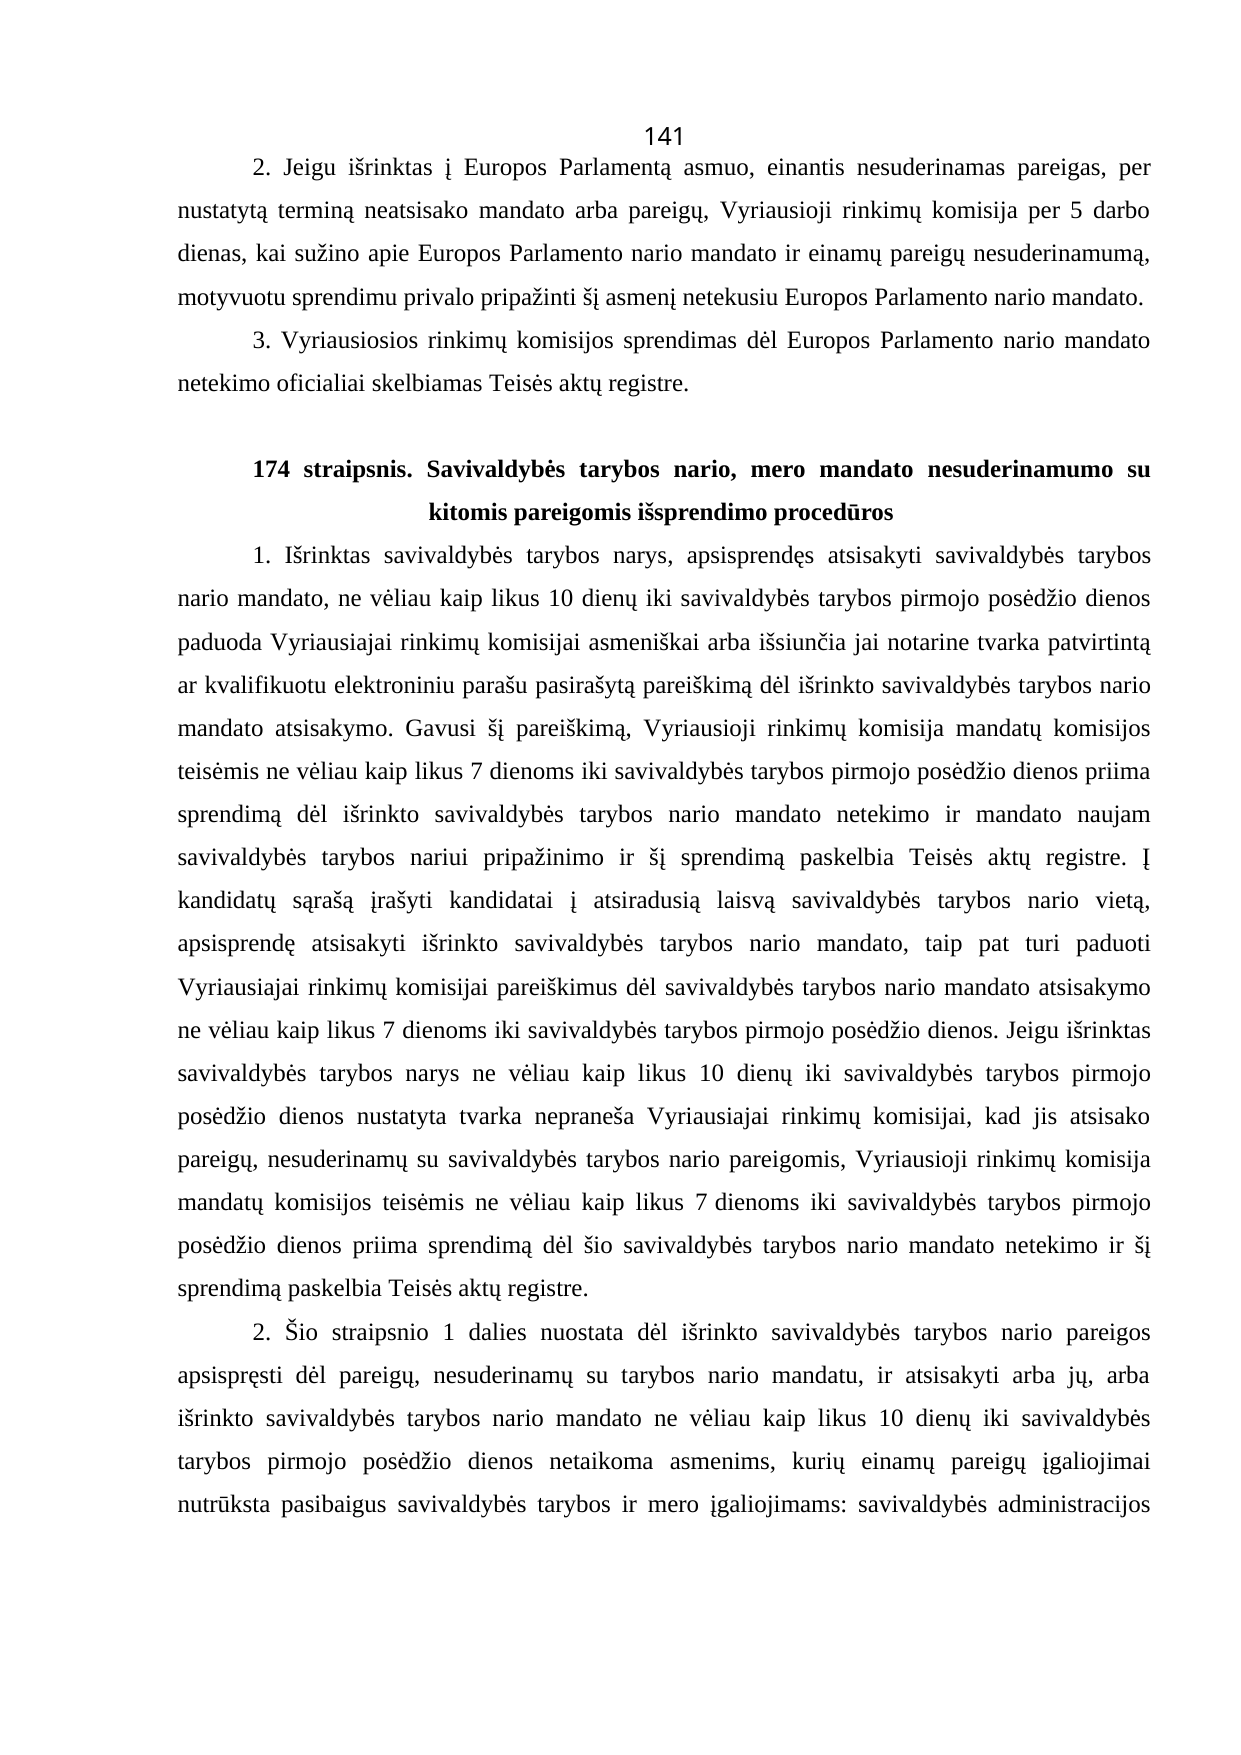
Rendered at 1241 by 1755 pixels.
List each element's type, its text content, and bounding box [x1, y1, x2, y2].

text 2. Šio straipsnio 1 dalies nuostata dėl išrinkto savivaldybės tarybos nario pareigos apsispręsti dėl pareigų, nesuderinamų su tarybos nario mandatu, ir atsisakyti arba jų, arba išrinkto savivaldybės tarybos nario mandato ne vėliau kaip likus 10 dienų iki savivaldybės tarybos pirmojo posėdžio dienos netaikoma asmenims, kurių einamų pareigų įgaliojimai nutrūksta pasibaigus savivaldybės tarybos ir mero įgaliojimams: savivaldybės administracijos [177, 1317, 1152, 1518]
text 3. Vyriausiosios rinkimų komisijos sprendimas dėl Europos Parlamento nario mandato netekimo oficialiai skelbiamas Teisės aktų registre. [177, 325, 1152, 397]
text 1. Išrinktas savivaldybės tarybos narys, apsisprendęs atsisakyti savivaldybės tarybos nario mandato, ne vėliau kaip likus 10 dienų iki savivaldybės tarybos pirmojo posėdžio dienos paduoda Vyriausiajai rinkimų komisijai asmeniškai arba išsiunčia jai notarine tvarka patvirtintą ar kvalifikuotu elektroniniu parašu pasirašytą pareiškimą dėl išrinkto savivaldybės tarybos nario mandato atsisakymo. Gavusi šį pareiškimą, Vyriausioji rinkimų komisija mandatų komisijos teisėmis ne vėliau kaip likus 7 dienoms iki savivaldybės tarybos pirmojo posėdžio dienos priima sprendimą dėl išrinkto savivaldybės tarybos nario mandato netekimo ir mandato naujam savivaldybės tarybos nariui pripažinimo ir šį sprendimą paskelbia Teisės aktų registre. Į kandidatų sąrašą įrašyti kandidatai į atsiradusią laisvą savivaldybės tarybos nario vietą, apsisprendę atsisakyti išrinkto savivaldybės tarybos nario mandato, taip pat turi paduoti Vyriausiajai rinkimų komisijai pareiškimus dėl savivaldybės tarybos nario mandato atsisakymo ne vėliau kaip likus 7 dienoms iki savivaldybės tarybos pirmojo posėdžio dienos. Jeigu išrinktas savivaldybės tarybos narys ne vėliau kaip likus 10 dienų iki savivaldybės tarybos pirmojo posėdžio dienos nustatyta tvarka nepraneša Vyriausiajai rinkimų komisijai, kad jis atsisako pareigų, nesuderinamų su savivaldybės tarybos nario pareigomis, Vyriausioji rinkimų komisija mandatų komisijos teisėmis ne vėliau kaip likus 7 dienoms iki savivaldybės tarybos pirmojo posėdžio dienos priima sprendimą dėl šio savivaldybės tarybos nario mandato netekimo ir šį sprendimą paskelbia Teisės aktų registre. [177, 540, 1152, 1302]
text 174 straipsnis. Savivaldybės tarybos nario, mero mandato nesuderinamumo su kitomis pareigomis išsprendimo procedūros [252, 454, 1152, 526]
text 2. Jeigu išrinktas į Europos Parlamentą asmuo, einantis nesuderinamas pareigas, per nustatytą terminą neatsisako mandato arba pareigų, Vyriausioji rinkimų komisija per 5 darbo dienas, kai sužino apie Europos Parlamento nario mandato ir einamų pareigų nesuderinamumą, motyvuotu sprendimu privalo pripažinti šį asmenį netekusiu Europos Parlamento nario mandato. [177, 152, 1152, 310]
